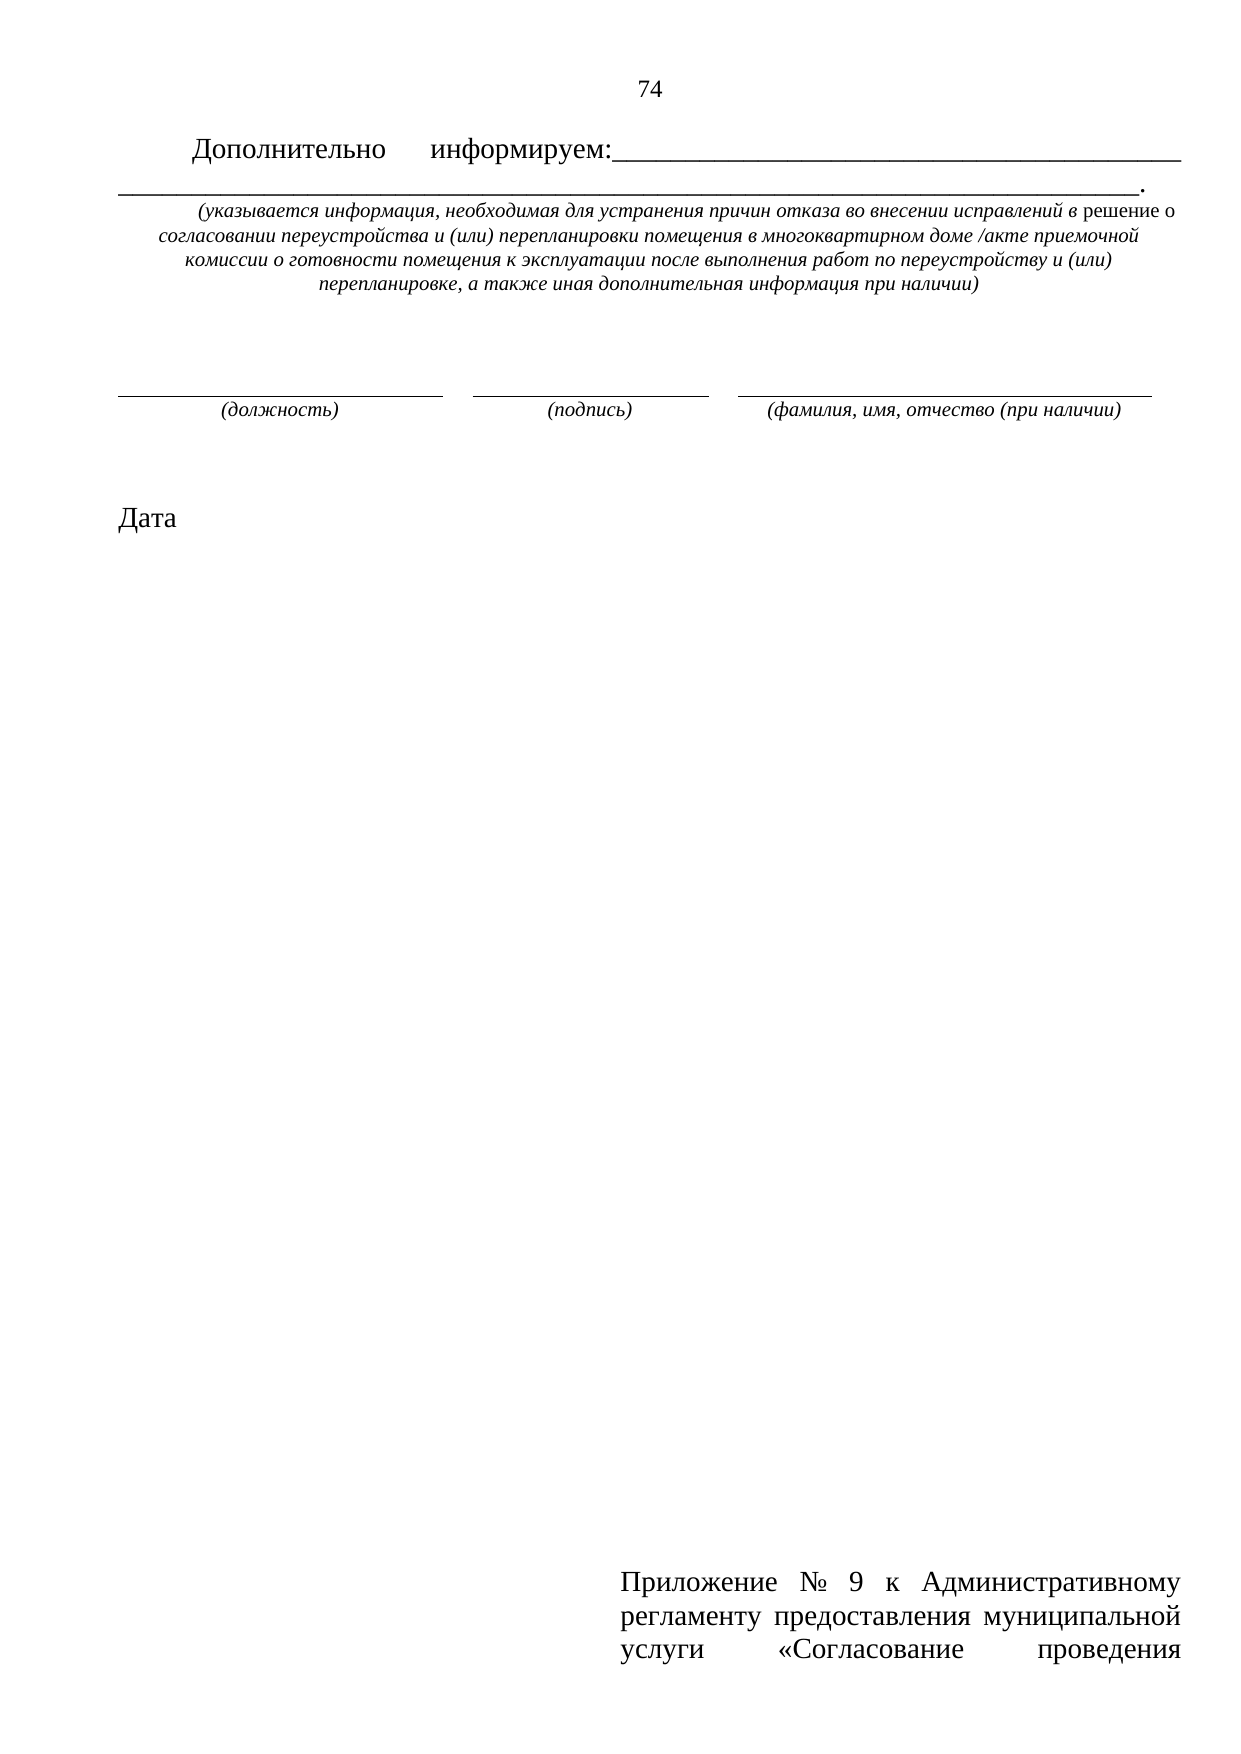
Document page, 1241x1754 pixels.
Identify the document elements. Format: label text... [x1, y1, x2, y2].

table_cell (подпись) [473, 397, 709, 421]
text Дата [118, 500, 1181, 534]
table_header [118, 367, 443, 396]
table_cell (должность) [118, 397, 443, 421]
table_header [443, 367, 472, 396]
table_cell [709, 396, 738, 421]
table_cell (фамилия, имя, отчество (при наличии) [738, 397, 1152, 421]
table_header [709, 367, 738, 396]
text (указывается информация, необходимая для устранения причин отказа во внесении исправлений в решение о согласовании переустройства и (или) перепланировки помещения в многоквартирном доме /акте приемочной комиссии о готовности помещения к эксплуатации после выполнения работ по переустройству и (или) перепланировке, а также иная дополнительная информация при наличии) [118, 198, 1181, 295]
text Дополнительно информируем:_______________________________________ ______________________________________________________________________. [118, 131, 1181, 198]
text Приложение № 9 к Административному регламенту предоставления муниципальной услуги «Согласование проведения [620, 1564, 1181, 1665]
table_header [738, 367, 1152, 396]
table_header [473, 367, 709, 396]
table_cell [443, 396, 472, 421]
